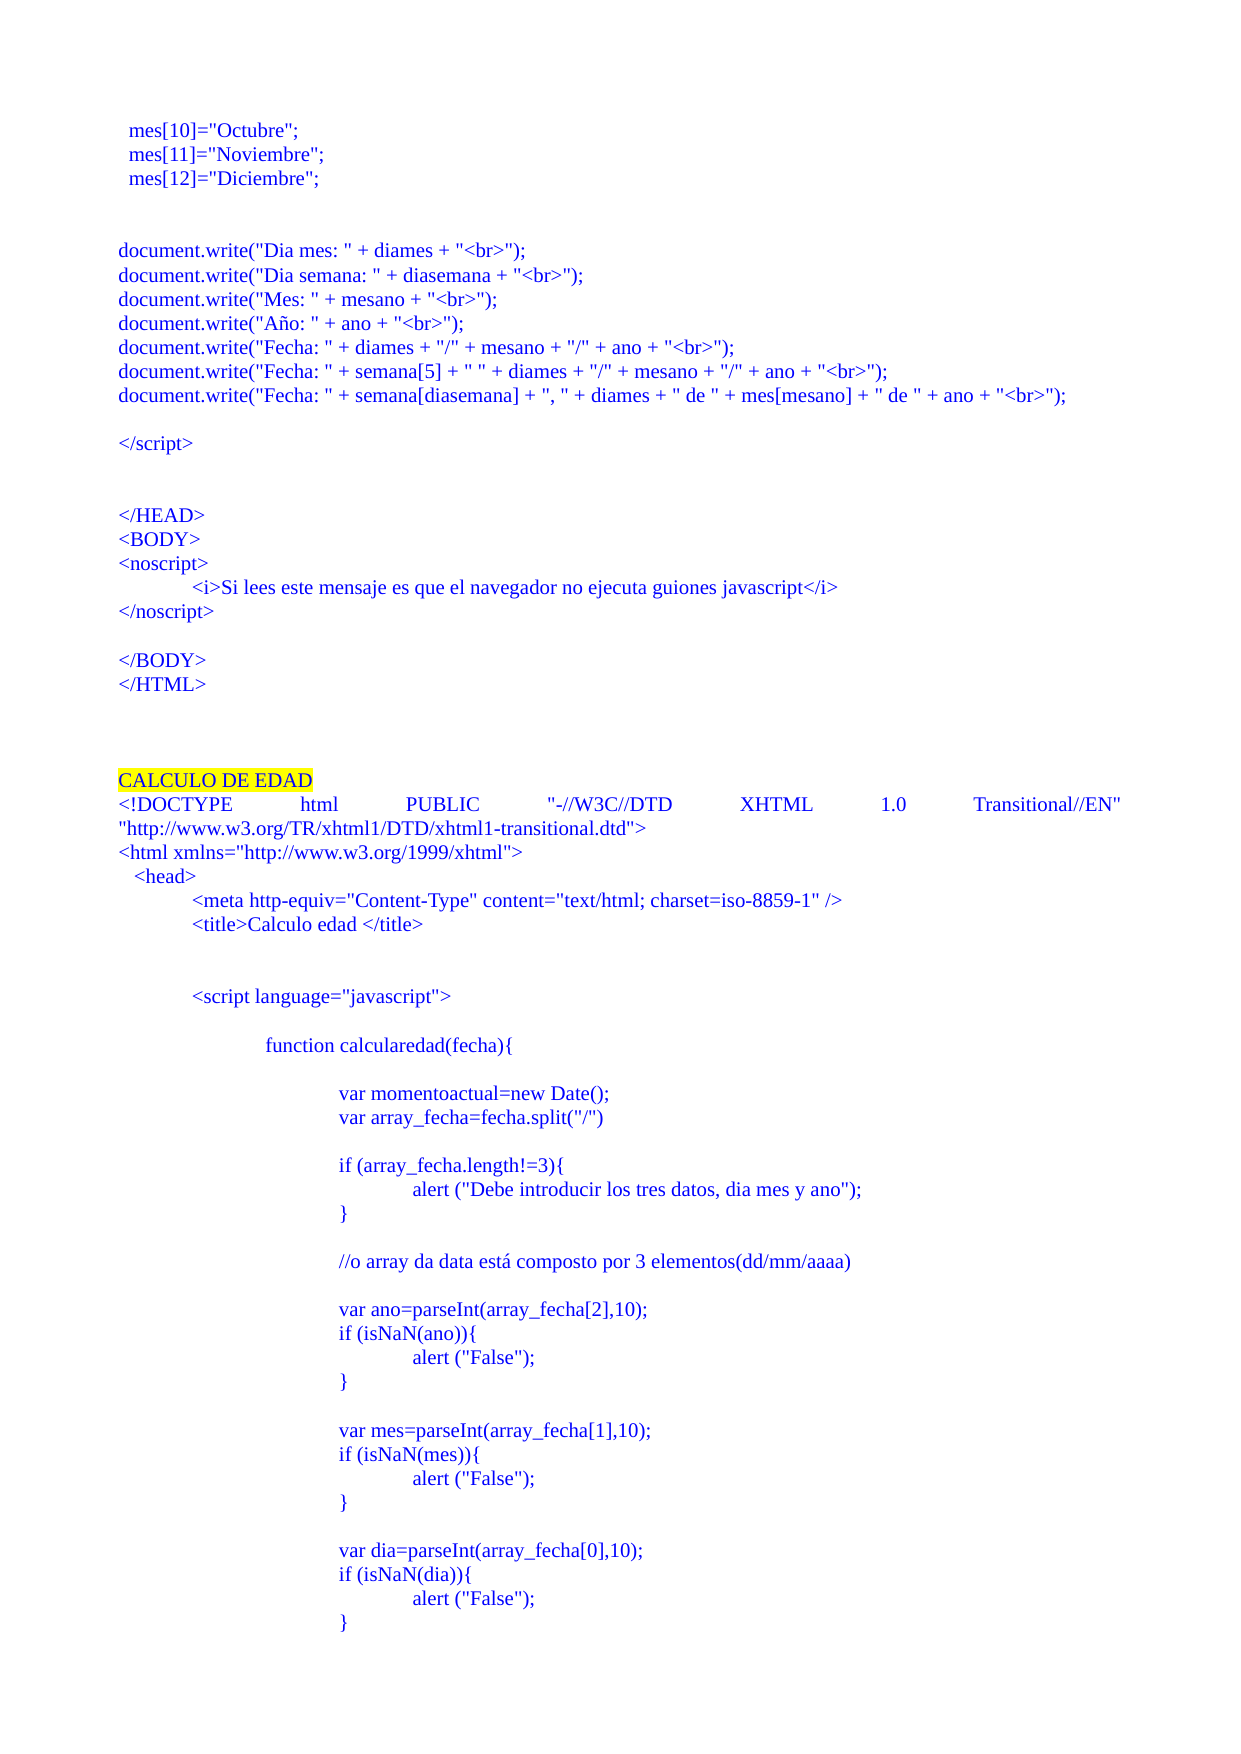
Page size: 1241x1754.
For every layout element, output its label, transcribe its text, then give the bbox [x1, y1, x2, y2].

text var momentoactual=new Date(); [118, 1081, 1122, 1105]
text <title>Calculo edad </title> [118, 912, 1122, 936]
text document.write("Dia semana: " + diasemana + "<br>"); [118, 262, 1122, 287]
text </BODY> [118, 647, 1122, 672]
text </HTML> [118, 672, 1122, 696]
text if (isNaN(dia)){ [118, 1562, 1122, 1586]
text <script language="javascript"> [118, 984, 1122, 1008]
text <html xmlns="http://www.w3.org/1999/xhtml"> [118, 840, 1122, 864]
text } [118, 1201, 1122, 1225]
text function calcularedad(fecha){ [118, 1032, 1122, 1057]
text } [118, 1610, 1122, 1634]
text <i>Si lees este mensaje es que el navegador no ejecuta guiones javascript</i> [118, 575, 1122, 599]
text mes[12]="Diciembre"; [118, 166, 1122, 190]
text <noscript> [118, 551, 1122, 575]
text if (isNaN(ano)){ [118, 1321, 1122, 1345]
text //o array da data está composto por 3 elementos(dd/mm/aaaa) [118, 1249, 1122, 1273]
text document.write("Año: " + ano + "<br>"); [118, 311, 1122, 335]
text document.write("Fecha: " + semana[diasemana] + ", " + diames + " de " + mes[mesano] + " de " + ano + "<br>"); [118, 383, 1122, 407]
text mes[11]="Noviembre"; [118, 142, 1122, 166]
text var array_fecha=fecha.split("/") [118, 1105, 1122, 1129]
text document.write("Mes: " + mesano + "<br>"); [118, 287, 1122, 311]
text <meta http-equiv="Content-Type" content="text/html; charset=iso-8859-1" /> [118, 888, 1122, 912]
text document.write("Dia mes: " + diames + "<br>"); [118, 238, 1122, 262]
text var mes=parseInt(array_fecha[1],10); [118, 1417, 1122, 1442]
text mes[10]="Octubre"; [118, 118, 1122, 142]
text document.write("Fecha: " + semana[5] + " " + diames + "/" + mesano + "/" + ano + "<br>"); [118, 359, 1122, 383]
text alert ("False"); [118, 1466, 1122, 1490]
text <BODY> [118, 527, 1122, 551]
text document.write("Fecha: " + diames + "/" + mesano + "/" + ano + "<br>"); [118, 335, 1122, 359]
text CALCULO DE EDAD <!DOCTYPE html PUBLIC "-//W3C//DTD XHTML 1.0 Transitional//EN" "http://www.w3.org/TR/xhtml1/DTD/xhtml1-transitional.dtd"> [118, 768, 1122, 840]
text alert ("False"); [118, 1345, 1122, 1369]
text alert ("Debe introducir los tres datos, dia mes y ano"); [118, 1177, 1122, 1201]
text <head> [118, 864, 1122, 888]
text </HEAD> [118, 503, 1122, 527]
text </noscript> [118, 599, 1122, 623]
text alert ("False"); [118, 1586, 1122, 1610]
text </script> [118, 431, 1122, 455]
text if (isNaN(mes)){ [118, 1442, 1122, 1466]
text var dia=parseInt(array_fecha[0],10); [118, 1538, 1122, 1562]
text var ano=parseInt(array_fecha[2],10); [118, 1297, 1122, 1321]
text } [118, 1369, 1122, 1393]
text if (array_fecha.length!=3){ [118, 1153, 1122, 1177]
text } [118, 1490, 1122, 1514]
